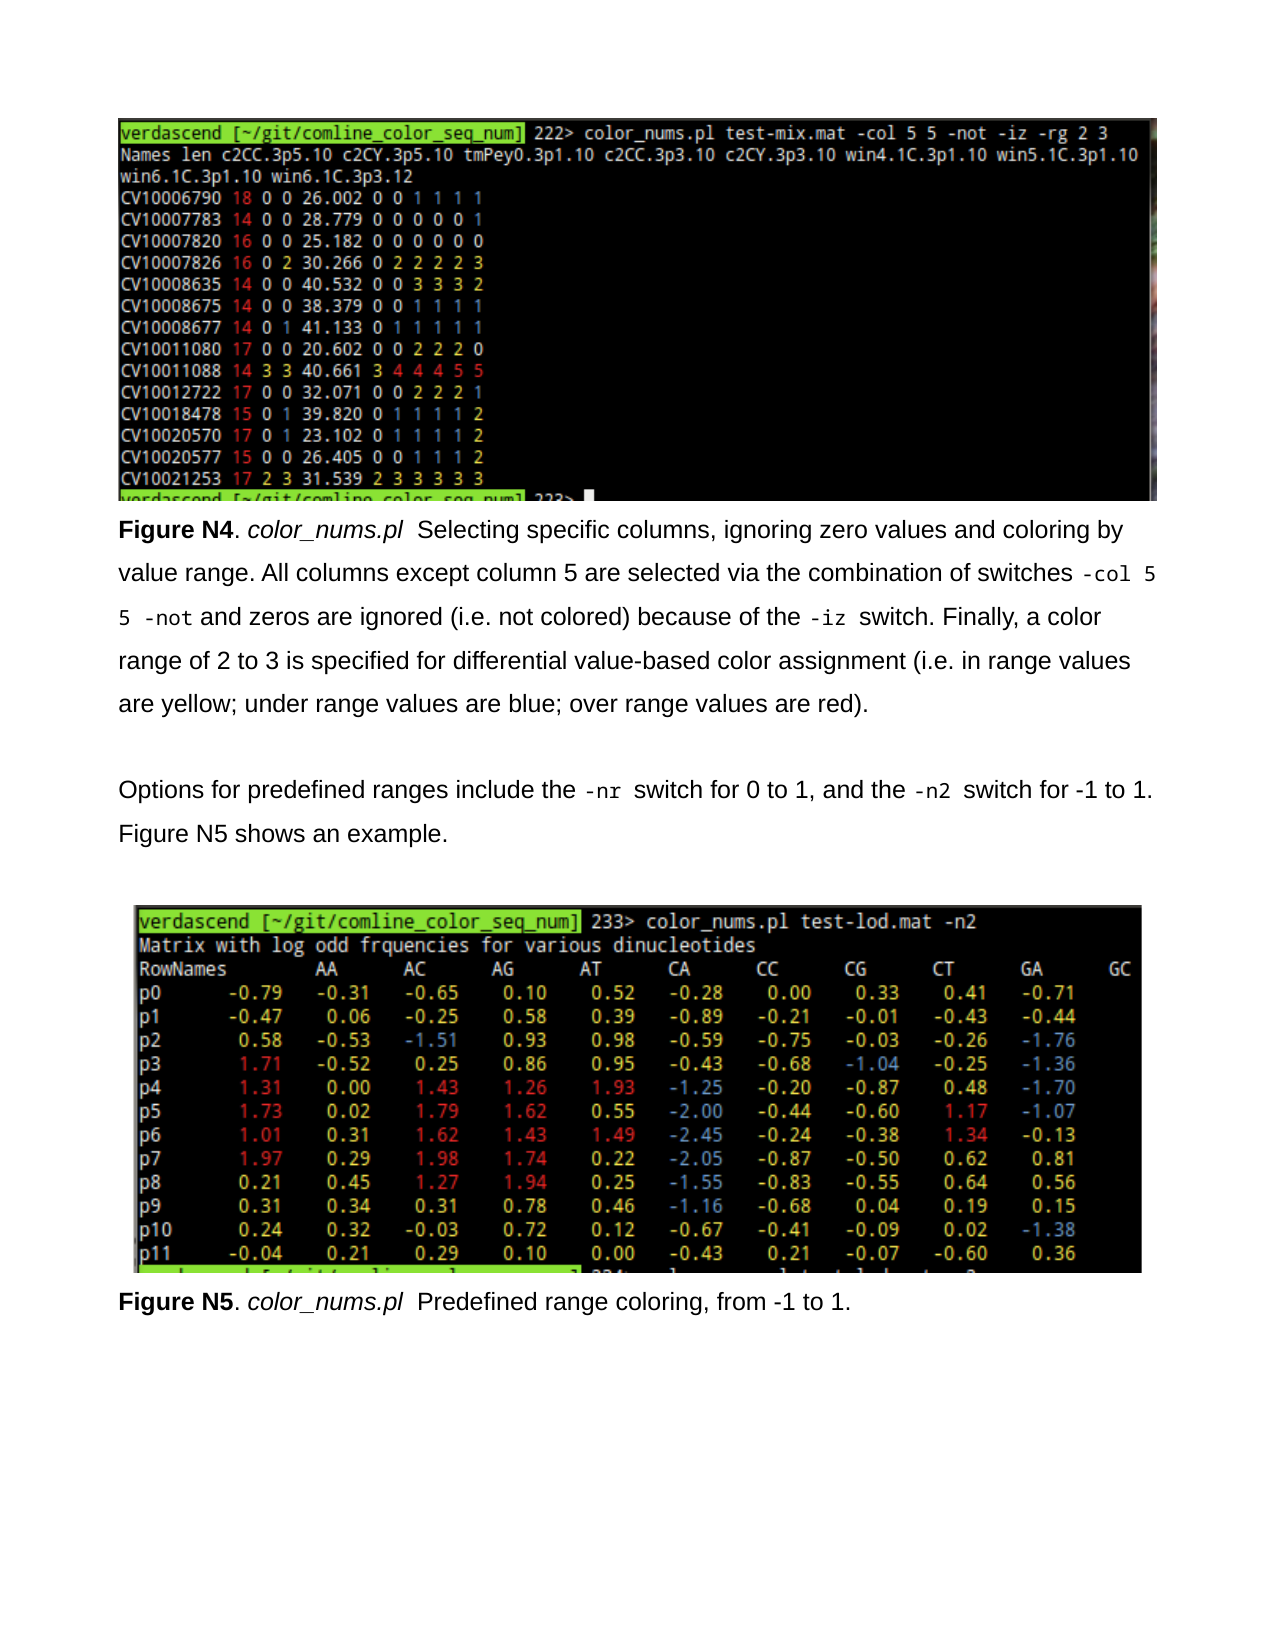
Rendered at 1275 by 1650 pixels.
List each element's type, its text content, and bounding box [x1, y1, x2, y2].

picture [133, 905, 1142, 1273]
text Figure N4. color_nums.pl Selecting specific columns, ignoring zero values and coloring by value range. All columns except column 5 are selected via the combination of switches -col 5 5 -not and zeros are ignored (i.e. not colored) because of the -iz switch. Finally, a color range of 2 to 3 is specified for differential value-based color assignment (i.e. in range values are yellow; under range values are blue; over range values are red). [118, 501, 1157, 718]
picture [118, 118, 1157, 501]
text Figure N5. color_nums.pl Predefined range coloring, from -1 to 1. [118, 1273, 1157, 1315]
text Options for predefined ranges include the -nr switch for 0 to 1, and the -n2 switch for -1 to 1. Figure N5 shows an example. [118, 776, 1157, 848]
